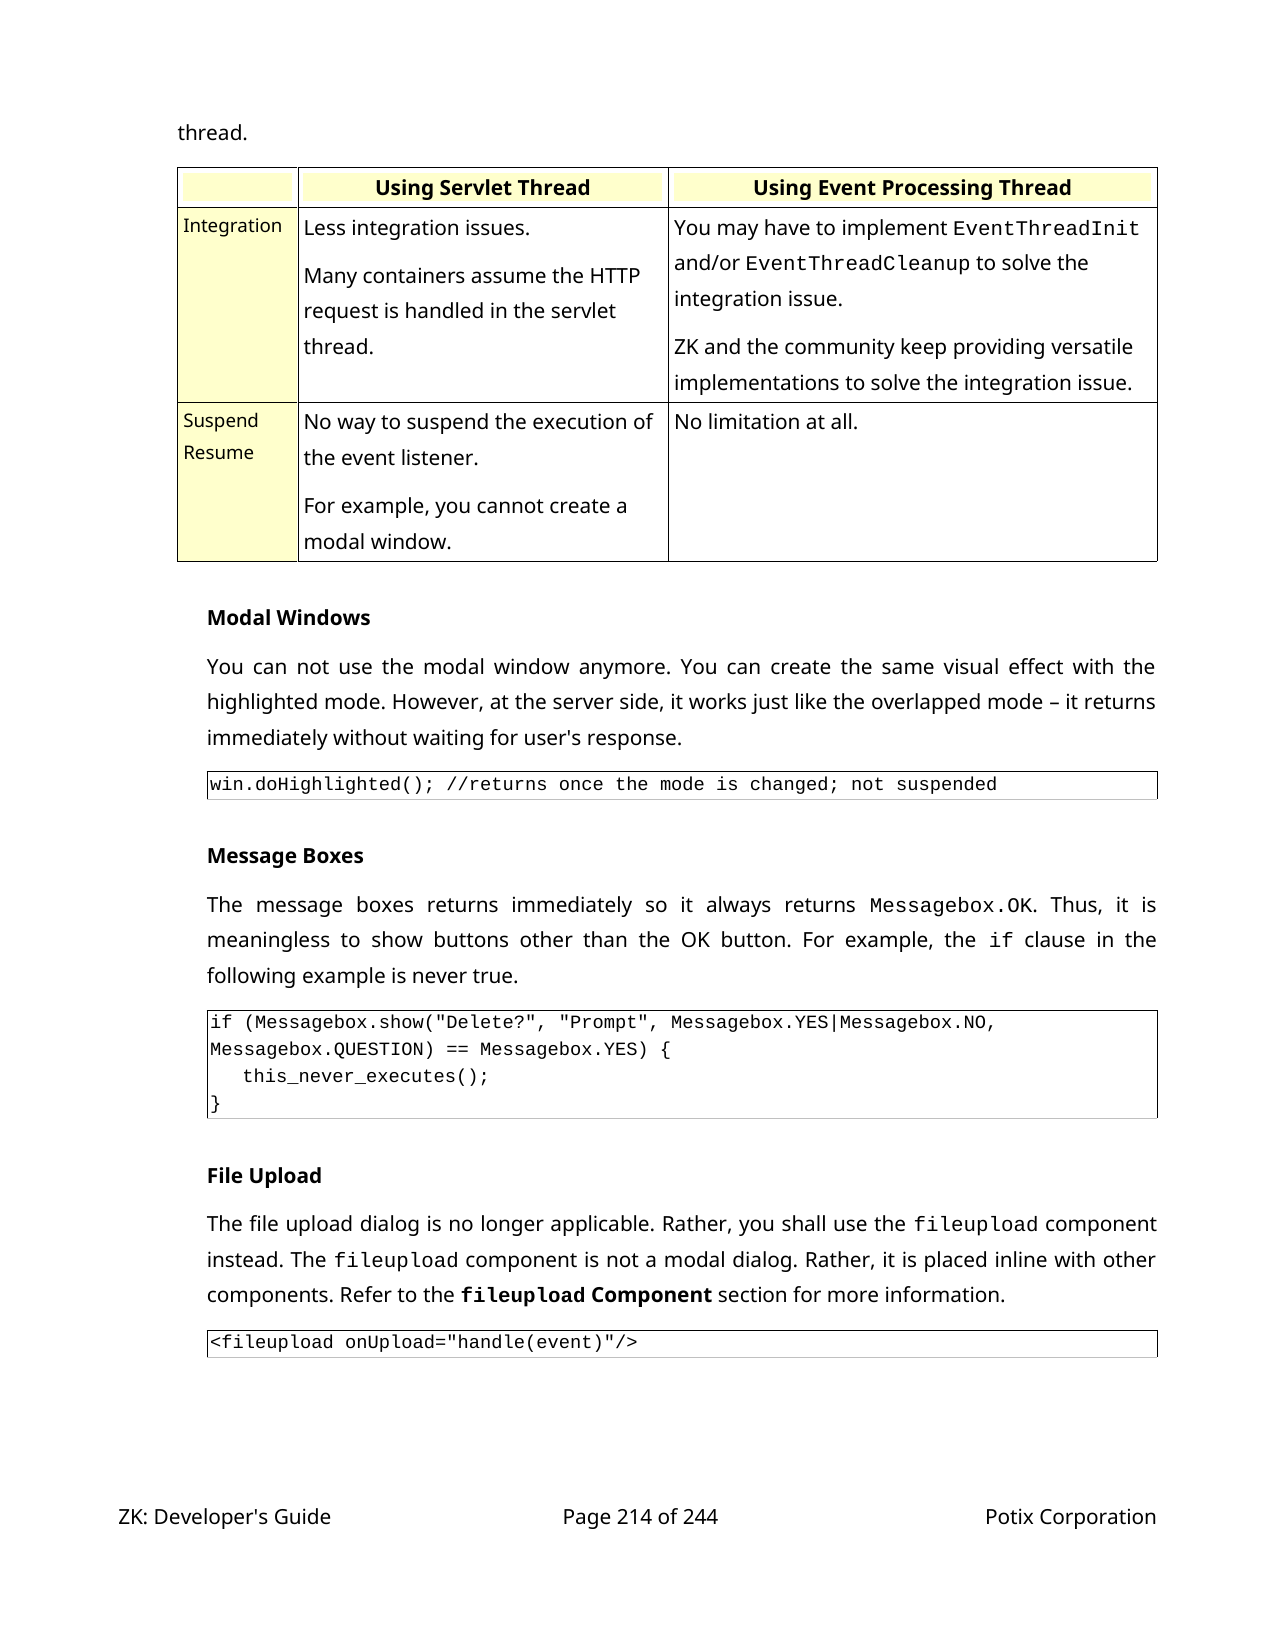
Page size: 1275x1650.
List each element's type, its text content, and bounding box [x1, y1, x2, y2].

text this_never_executes(); [208, 1064, 1157, 1088]
table_header Using Event Processing Thread [669, 168, 1157, 207]
table_cell You may have to implement EventThreadInit and/or EventThreadCleanup to solve the integration issue. ZK and the community keep providing versatile implementations to solve the integration issue. [669, 208, 1157, 402]
text thread. [177, 118, 1157, 146]
table_cell No way to suspend the execution of the event listener. For example, you cannot create a modal window. [299, 403, 668, 561]
text You can not use the modal window anymore. You can create the same visual effect with the highlighted mode. However, at the server side, it works just like the overlapped mode – it returns immediately without waiting for user's response. [207, 652, 1157, 751]
table_cell No limitation at all. [669, 403, 1157, 561]
text win.doHighlighted(); //returns once the mode is changed; not suspended [208, 772, 1157, 799]
table_cell Suspend Resume [178, 403, 297, 561]
text } [208, 1091, 1157, 1118]
table_header Using Servlet Thread [299, 168, 668, 207]
subtitle Modal Windows [207, 603, 1157, 632]
table_cell Integration [178, 208, 297, 402]
text <fileupload onUpload="handle(event)"/> [208, 1331, 1157, 1357]
subtitle File Upload [207, 1161, 1157, 1189]
subtitle Message Boxes [207, 841, 1157, 869]
text The file upload dialog is no longer applicable. Rather, you shall use the fileupload component instead. The fileupload component is not a modal dialog. Rather, it is placed inline with other components. Refer to the fileupload Component section for more information. [207, 1209, 1157, 1309]
table_cell Less integration issues. Many containers assume the HTTP request is handled in the servlet thread. [299, 208, 668, 402]
text The message boxes returns immediately so it always returns Messagebox.OK. Thus, it is meaningless to show buttons other than the OK button. For example, the if clause in the following example is never true. [207, 890, 1157, 989]
text if (Messagebox.show("Delete?", "Prompt", Messagebox.YES|Messagebox.NO, Messagebox.QUESTION) == Messagebox.YES) { [208, 1011, 1157, 1061]
table_header [178, 168, 297, 207]
